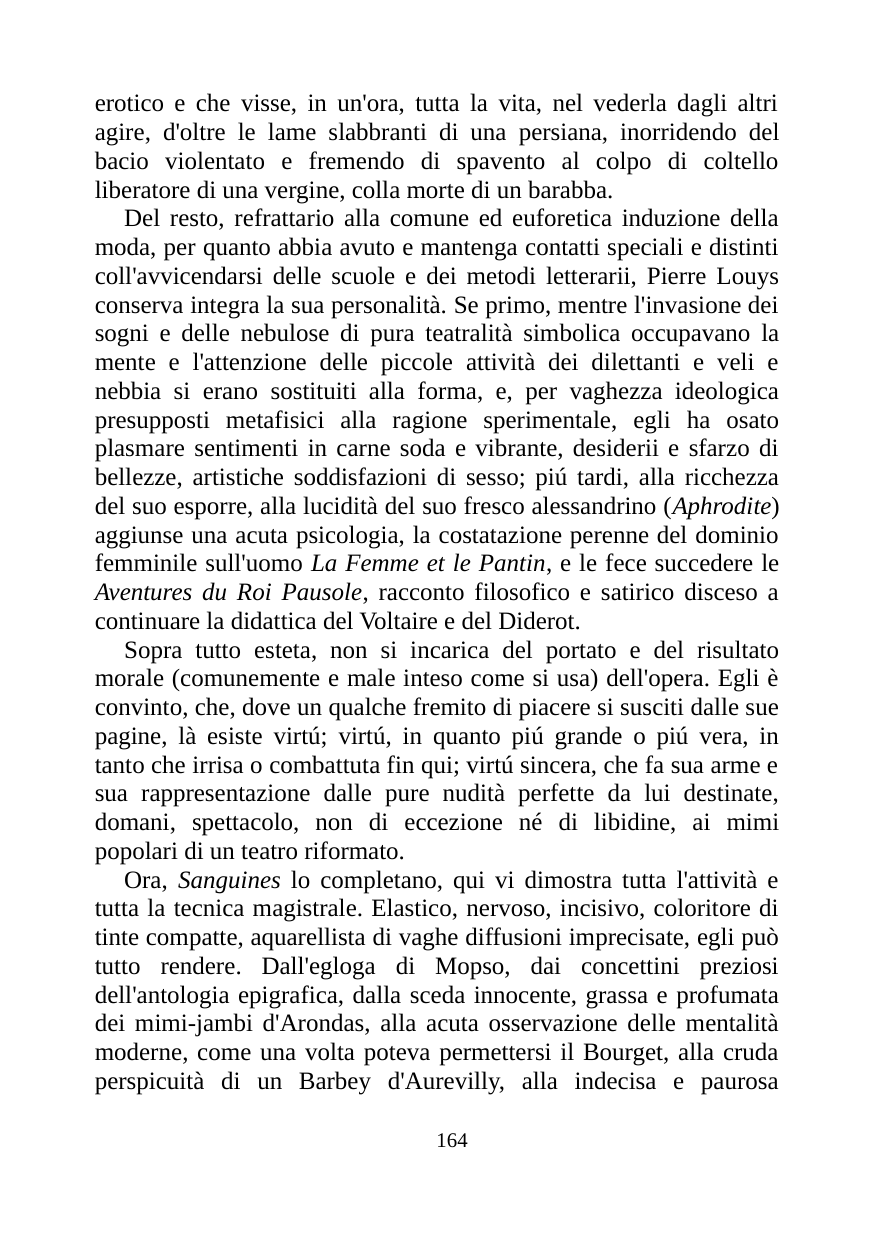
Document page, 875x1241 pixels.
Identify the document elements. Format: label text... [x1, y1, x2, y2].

text erotico e che visse, in un'ora, tutta la vita, nel vederla dagli altri agire, d'oltre le lame slabbranti di una persiana, inorridendo del bacio violentato e fremendo di spavento al colpo di coltello liberatore di una vergine, colla morte di un barabba. [94, 88, 779, 203]
text Ora, Sanguines lo completano, qui vi dimostra tutta l'attività e tutta la tecnica magistrale. Elastico, nervoso, incisivo, coloritore di tinte compatte, aquarellista di vaghe diffusioni imprecisate, egli può tutto rendere. Dall'egloga di Mopso, dai concettini preziosi dell'antologia epigrafica, dalla sceda innocente, grassa e profumata dei mimi-jambi d'Arondas, alla acuta osservazione delle mentalità moderne, come una volta poteva permettersi il Bourget, alla cruda perspicuità di un Barbey d'Aurevilly, alla indecisa e paurosa [94, 865, 779, 1095]
text Del resto, refrattario alla comune ed euforetica induzione della moda, per quanto abbia avuto e mantenga contatti speciali e distinti coll'avvicendarsi delle scuole e dei metodi letterarii, Pierre Louys conserva integra la sua personalità. Se primo, mentre l'invasione dei sogni e delle nebulose di pura teatralità simbolica occupavano la mente e l'attenzione delle piccole attività dei dilettanti e veli e nebbia si erano sostituiti alla forma, e, per vaghezza ideologica presupposti metafisici alla ragione sperimentale, egli ha osato plasmare sentimenti in carne soda e vibrante, desiderii e sfarzo di bellezze, artistiche soddisfazioni di sesso; piú tardi, alla ricchezza del suo esporre, alla lucidità del suo fresco alessandrino (Aphrodite) aggiunse una acuta psicologia, la costatazione perenne del dominio femminile sull'uomo La Femme et le Pantin, e le fece succedere le Aventures du Roi Pausole, racconto filosofico e satirico disceso a continuare la didattica del Voltaire e del Diderot. [94, 203, 779, 635]
text Sopra tutto esteta, non si incarica del portato e del risultato morale (comunemente e male inteso come si usa) dell'opera. Egli è convinto, che, dove un qualche fremito di piacere si susciti dalle sue pagine, là esiste virtú; virtú, in quanto piú grande o piú vera, in tanto che irrisa o combattuta fin qui; virtú sincera, che fa sua arme e sua rappresentazione dalle pure nudità perfette da lui destinate, domani, spettacolo, non di eccezione né di libidine, ai mimi popolari di un teatro riformato. [94, 635, 779, 865]
